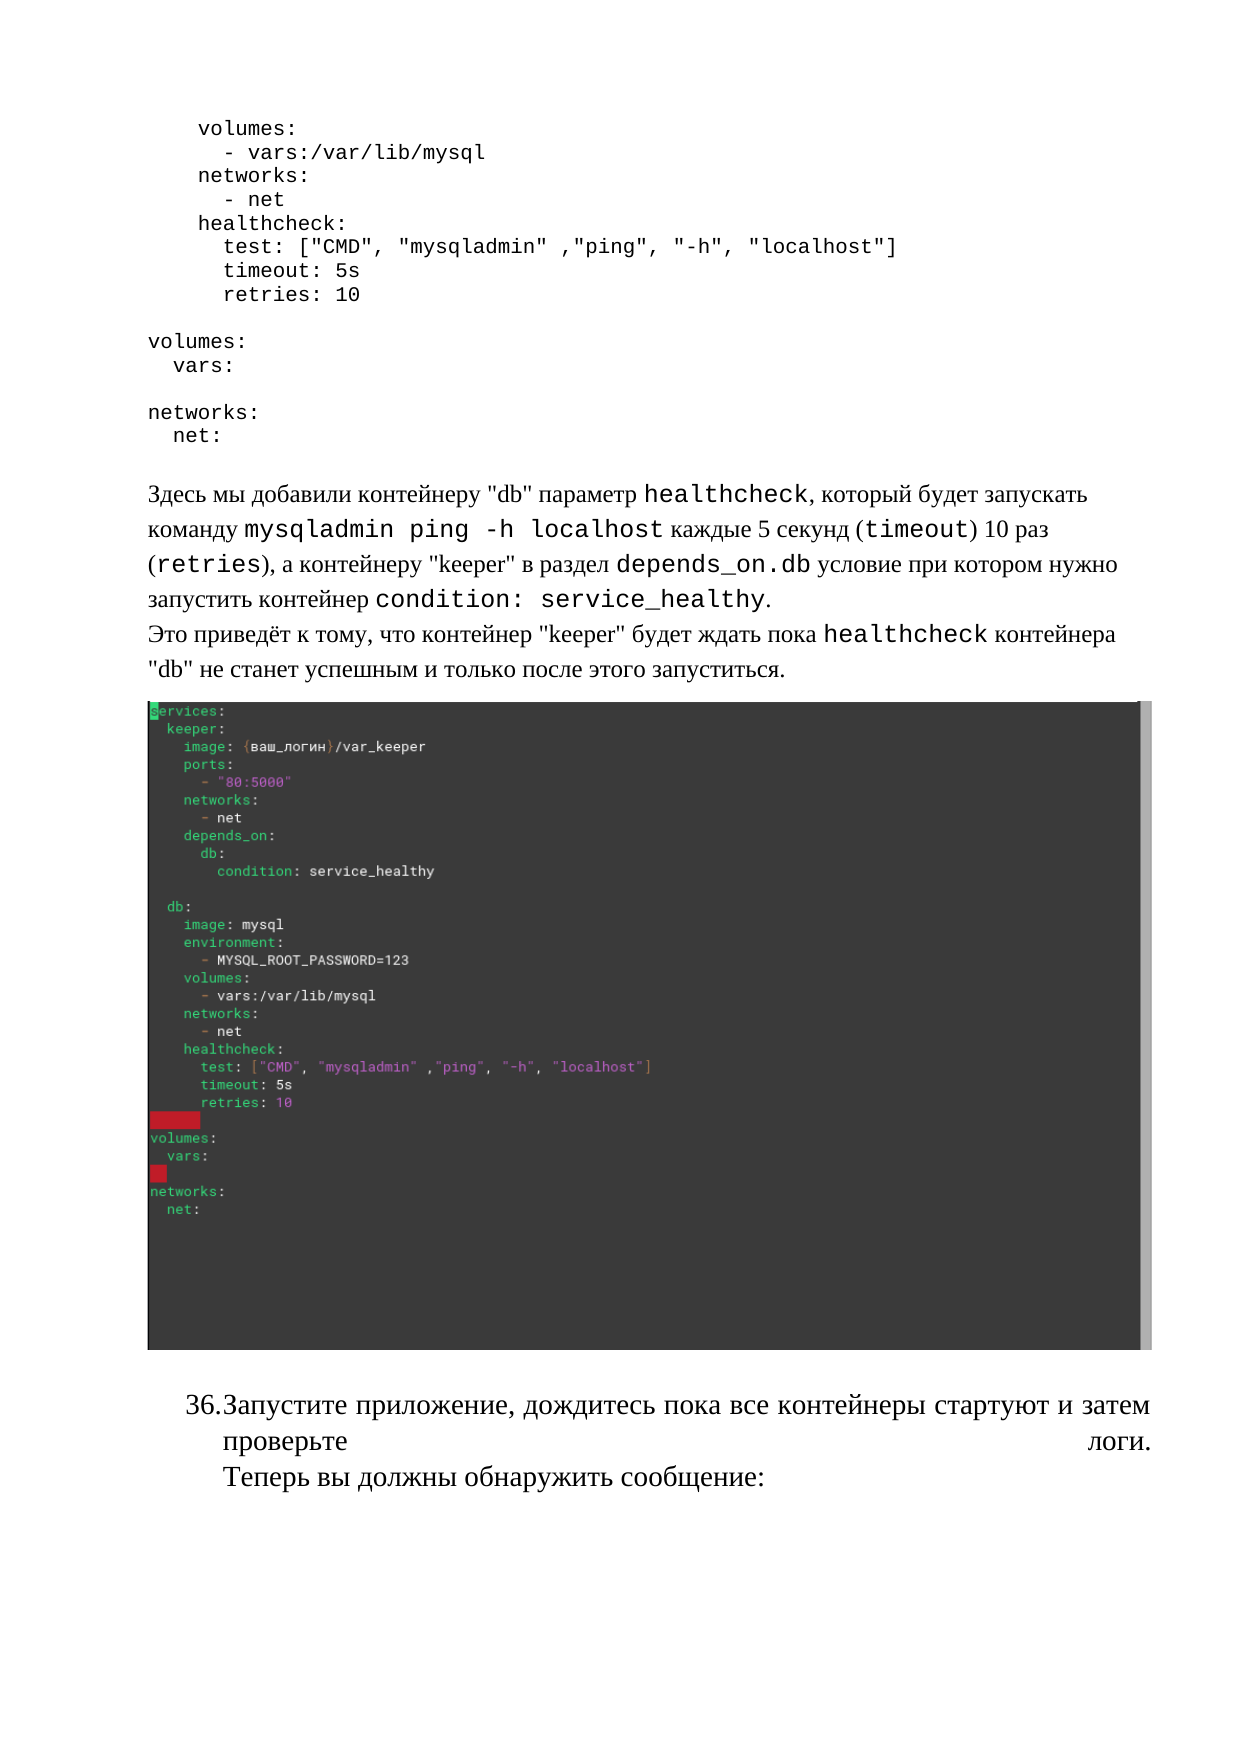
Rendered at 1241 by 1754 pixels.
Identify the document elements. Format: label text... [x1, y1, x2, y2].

list Запустите приложение, дождитесь пока все контейнеры стартуют и затем проверьте логи. Теперь вы должны обнаружить сообщение: [185, 1387, 1152, 1493]
text - net [148, 189, 1152, 213]
text networks: [148, 165, 1152, 189]
text healthcheck: [148, 213, 1152, 236]
text vars: [148, 354, 1152, 378]
picture [147, 701, 1152, 1350]
text net: [148, 426, 1152, 449]
text volumes: [148, 331, 1152, 354]
text Здесь мы добавили контейнеру "db" параметр healthcheck, который будет запускать команду mysqladmin ping -h localhost каждые 5 секунд (timeout) 10 раз (retries), а контейнеру "keeper" в раздел depends_on.db условие при котором нужно запустить контейнер condition: service_healthy. Это приведёт к тому, что контейнер "keeper" будет ждать пока healthcheck контейнера "db" не станет успешным и только после этого запуститься. [148, 479, 1152, 683]
text retries: 10 [148, 284, 1152, 307]
text - vars:/var/lib/mysql [148, 142, 1152, 165]
text volumes: [148, 118, 1152, 142]
text timeout: 5s [148, 260, 1152, 284]
text test: ["CMD", "mysqladmin" ,"ping", "-h", "localhost"] [148, 236, 1152, 260]
text networks: [148, 402, 1152, 426]
